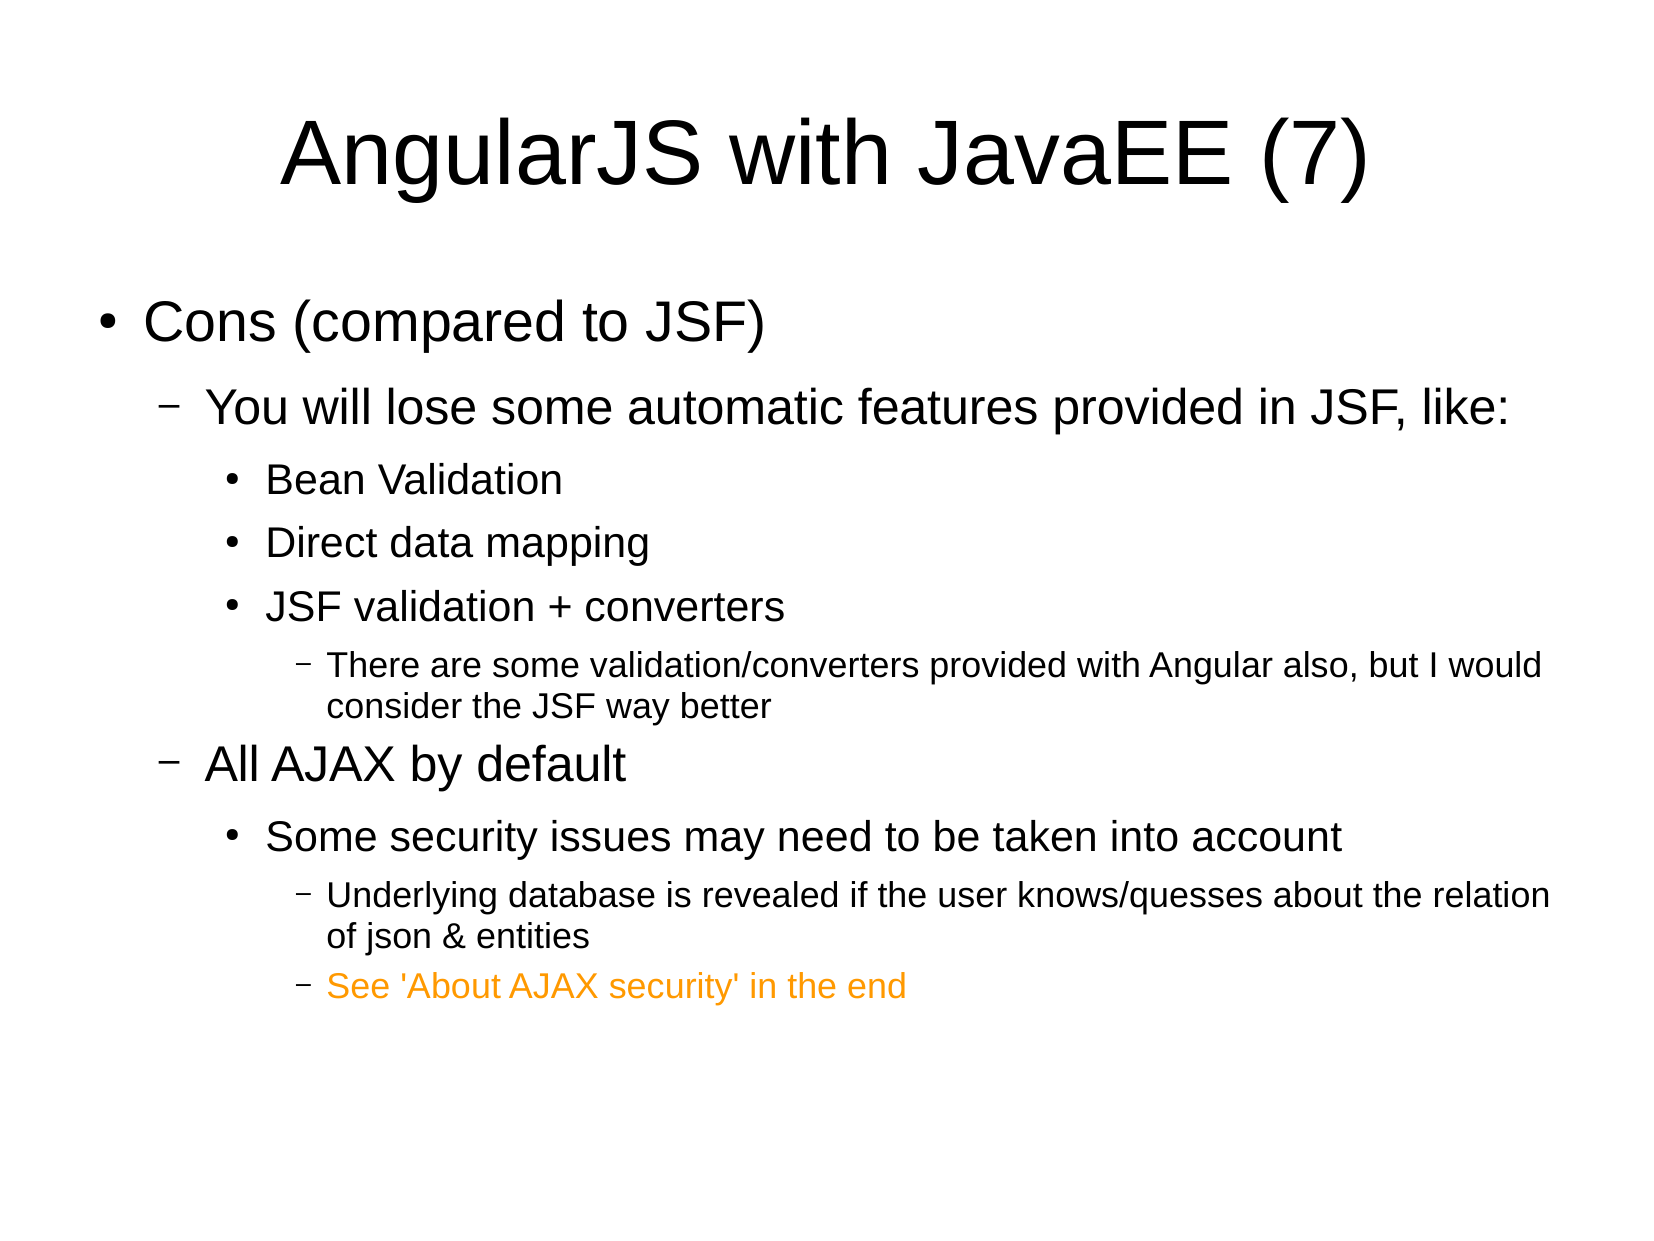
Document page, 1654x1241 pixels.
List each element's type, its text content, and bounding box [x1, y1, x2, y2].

list Cons (compared to JSF) You will lose some automatic features provided in JSF, like: Bean Validation Direct data mapping JSF validation + converters There are some validation/converters provided with Angular also, but I would consider the JSF way better All AJAX by default Some security issues may need to be taken into account Underlying database is revealed if the user knows/quesses about the relation of json & entities See 'About AJAX security' in the end [82, 290, 1571, 1010]
title AngularJS with JavaEE (7) [82, 49, 1571, 257]
